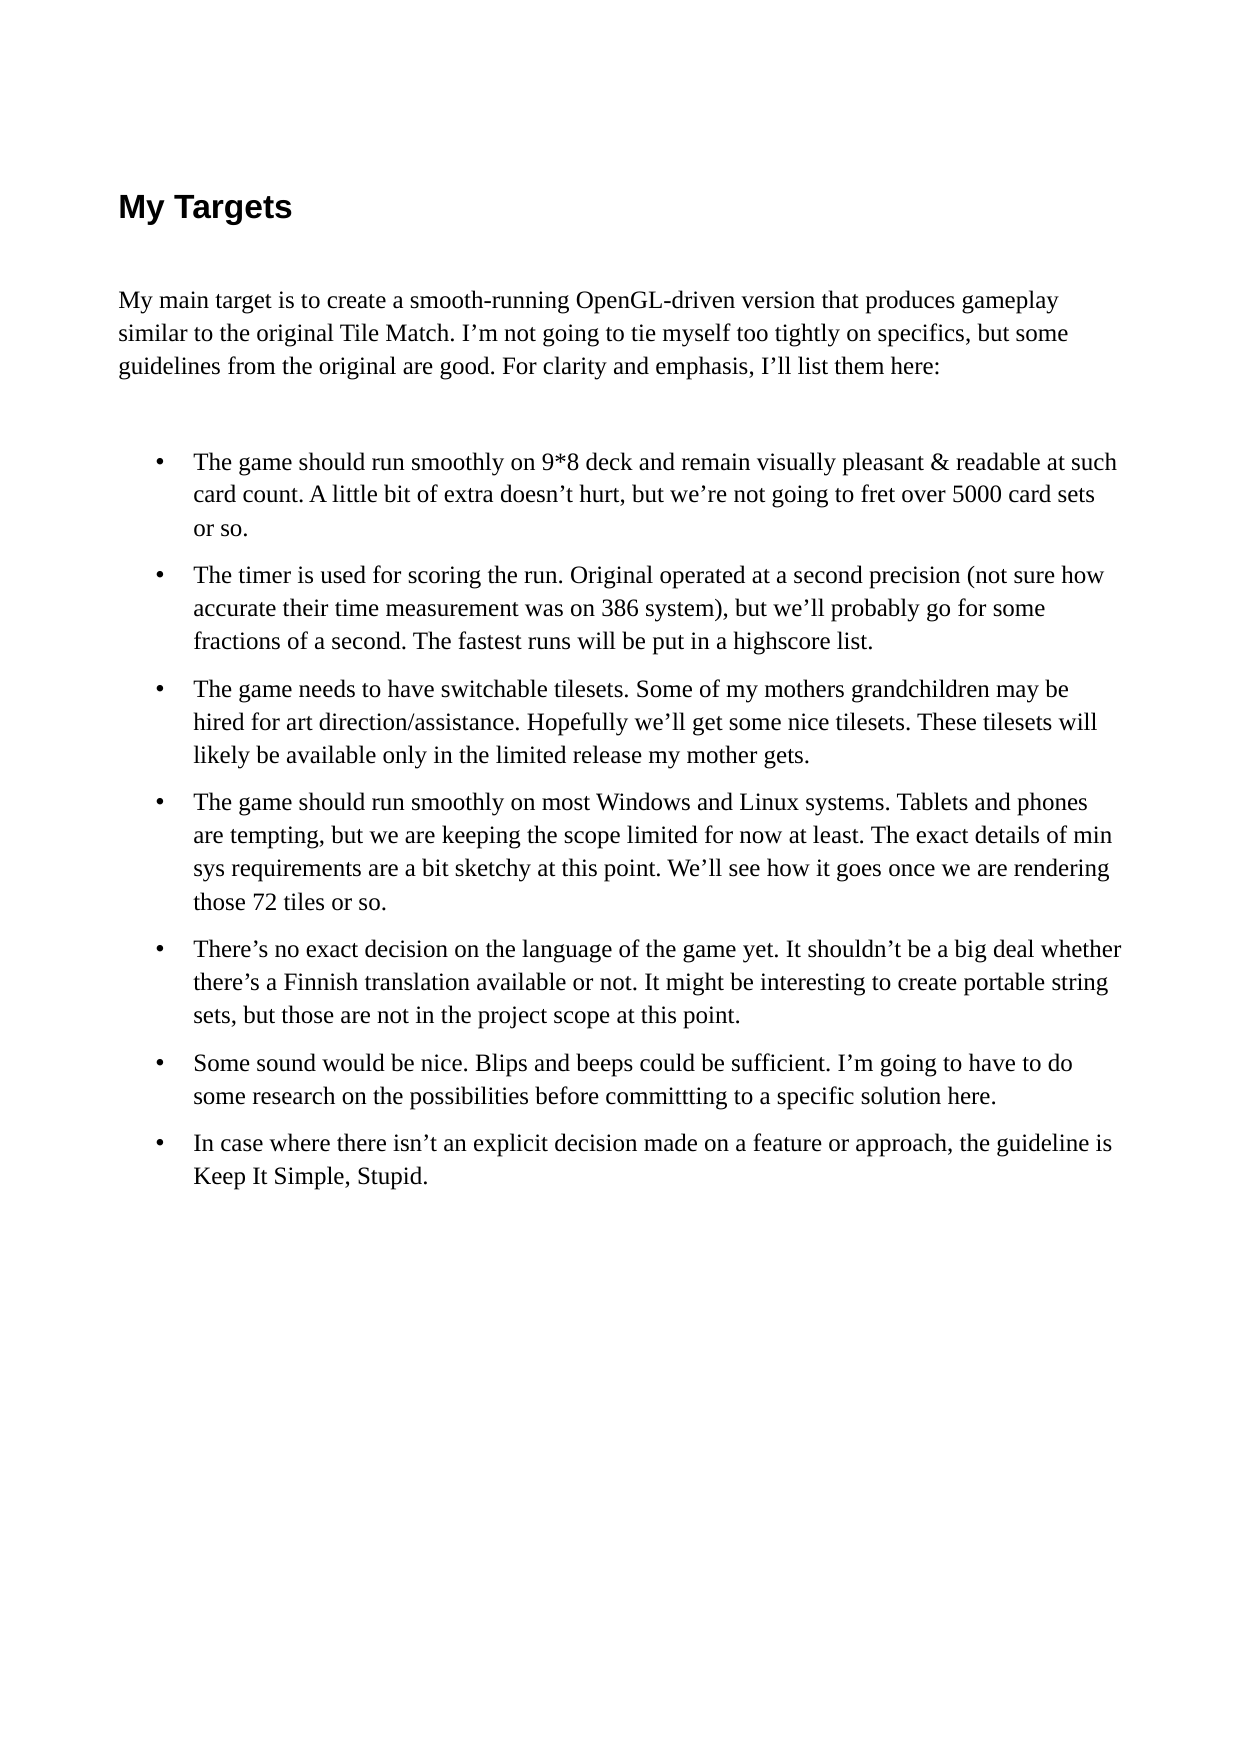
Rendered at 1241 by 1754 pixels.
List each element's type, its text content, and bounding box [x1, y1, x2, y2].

list There’s no exact decision on the language of the game yet. It shouldn’t be a big deal whether there’s a Finnish translation available or not. It might be interesting to create portable string sets, but those are not in the project scope at this point. [156, 934, 1122, 1029]
list In case where there isn’t an explicit decision made on a feature or approach, the guideline is Keep It Simple, Stupid. [156, 1128, 1122, 1190]
list The game should run smoothly on most Windows and Linux systems. Tablets and phones are tempting, but we are keeping the scope limited for now at least. The exact details of min sys requirements are a bit sketchy at this point. We’ll see how it goes once we are rendering those 72 tiles or so. [156, 787, 1122, 915]
list The game should run smoothly on 9*8 deck and remain visually pleasant & readable at such card count. A little bit of extra doesn’t hurt, but we’re not going to fret over 5000 card sets or so. [156, 447, 1122, 541]
text My main target is to create a smooth-running OpenGL-driven version that produces gameplay similar to the original Tile Match. I’m not going to tie myself too tightly on specifics, but some guidelines from the original are good. For clarity and emphasis, I’ll list them here: [118, 285, 1122, 380]
list The timer is used for scoring the run. Original operated at a second precision (not sure how accurate their time measurement was on 386 system), but we’ll probably go for some fractions of a second. The fastest runs will be put in a highscore list. [156, 560, 1122, 655]
subtitle My Targets [118, 187, 1122, 225]
list Some sound would be nice. Blips and beeps could be sufficient. I’m going to have to do some research on the possibilities before committting to a specific solution here. [156, 1048, 1122, 1109]
list The game needs to have switchable tilesets. Some of my mothers grandchildren may be hired for art direction/assistance. Hopefully we’ll get some nice tilesets. These tilesets will likely be available only in the limited release my mother gets. [156, 674, 1122, 769]
